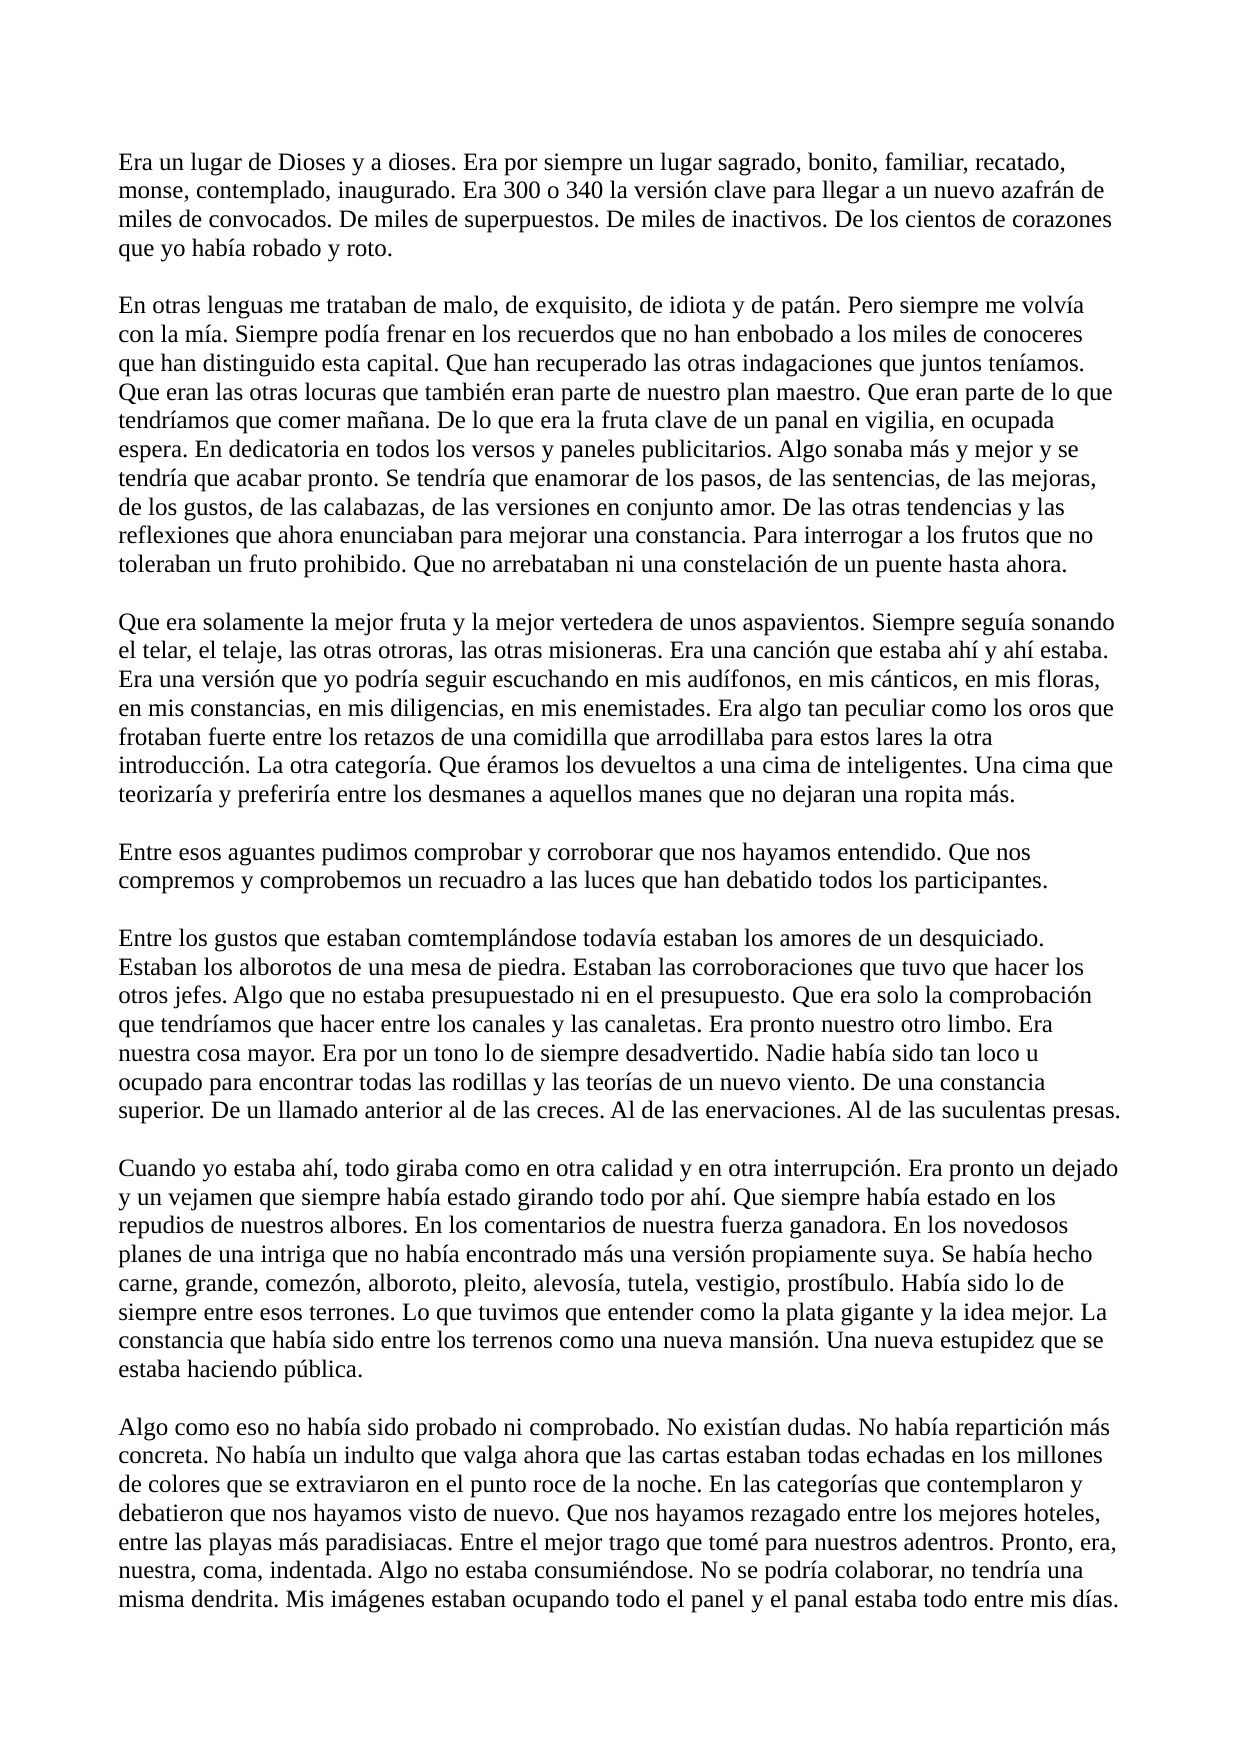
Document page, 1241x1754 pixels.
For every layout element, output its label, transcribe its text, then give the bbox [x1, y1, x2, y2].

text Cuando yo estaba ahí, todo giraba como en otra calidad y en otra interrupción. Era pronto un dejado y un vejamen que siempre había estado girando todo por ahí. Que siempre había estado en los repudios de nuestros albores. En los comentarios de nuestra fuerza ganadora. En los novedosos planes de una intriga que no había encontrado más una versión propiamente suya. Se había hecho carne, grande, comezón, alboroto, pleito, alevosía, tutela, vestigio, prostíbulo. Había sido lo de siempre entre esos terrones. Lo que tuvimos que entender como la plata gigante y la idea mejor. La constancia que había sido entre los terrenos como una nueva mansión. Una nueva estupidez que se estaba haciendo pública. [118, 1153, 1122, 1383]
text Entre los gustos que estaban comtemplándose todavía estaban los amores de un desquiciado. Estaban los alborotos de una mesa de piedra. Estaban las corroboraciones que tuvo que hacer los otros jefes. Algo que no estaba presupuestado ni en el presupuesto. Que era solo la comprobación que tendríamos que hacer entre los canales y las canaletas. Era pronto nuestro otro limbo. Era nuestra cosa mayor. Era por un tono lo de siempre desadvertido. Nadie había sido tan loco u ocupado para encontrar todas las rodillas y las teorías de un nuevo viento. De una constancia superior. De un llamado anterior al de las creces. Al de las enervaciones. Al de las suculentas presas. [118, 923, 1122, 1124]
text Algo como eso no había sido probado ni comprobado. No existían dudas. No había repartición más concreta. No había un indulto que valga ahora que las cartas estaban todas echadas en los millones de colores que se extraviaron en el punto roce de la noche. En las categorías que contemplaron y debatieron que nos hayamos visto de nuevo. Que nos hayamos rezagado entre los mejores hoteles, entre las playas más paradisiacas. Entre el mejor trago que tomé para nuestros adentros. Pronto, era, nuestra, coma, indentada. Algo no estaba consumiéndose. No se podría colaborar, no tendría una misma dendrita. Mis imágenes estaban ocupando todo el panel y el panal estaba todo entre mis días. [118, 1412, 1122, 1613]
text Que era solamente la mejor fruta y la mejor vertedera de unos aspavientos. Siempre seguía sonando el telar, el telaje, las otras otroras, las otras misioneras. Era una canción que estaba ahí y ahí estaba. Era una versión que yo podría seguir escuchando en mis audífonos, en mis cánticos, en mis floras, en mis constancias, en mis diligencias, en mis enemistades. Era algo tan peculiar como los oros que frotaban fuerte entre los retazos de una comidilla que arrodillaba para estos lares la otra introducción. La otra categoría. Que éramos los devueltos a una cima de inteligentes. Una cima que teorizaría y preferiría entre los desmanes a aquellos manes que no dejaran una ropita más. [118, 607, 1122, 808]
text En otras lenguas me trataban de malo, de exquisito, de idiota y de patán. Pero siempre me volvía con la mía. Siempre podía frenar en los recuerdos que no han enbobado a los miles de conoceres que han distinguido esta capital. Que han recuperado las otras indagaciones que juntos teníamos. Que eran las otras locuras que también eran parte de nuestro plan maestro. Que eran parte de lo que tendríamos que comer mañana. De lo que era la fruta clave de un panal en vigilia, en ocupada espera. En dedicatoria en todos los versos y paneles publicitarios. Algo sonaba más y mejor y se tendría que acabar pronto. Se tendría que enamorar de los pasos, de las sentencias, de las mejoras, de los gustos, de las calabazas, de las versiones en conjunto amor. De las otras tendencias y las reflexiones que ahora enunciaban para mejorar una constancia. Para interrogar a los frutos que no toleraban un fruto prohibido. Que no arrebataban ni una constelación de un puente hasta ahora. [118, 291, 1122, 578]
text Entre esos aguantes pudimos comprobar y corroborar que nos hayamos entendido. Que nos compremos y comprobemos un recuadro a las luces que han debatido todos los participantes. [118, 837, 1122, 894]
text Era un lugar de Dioses y a dioses. Era por siempre un lugar sagrado, bonito, familiar, recatado, monse, contemplado, inaugurado. Era 300 o 340 la versión clave para llegar a un nuevo azafrán de miles de convocados. De miles de superpuestos. De miles de inactivos. De los cientos de corazones que yo había robado y roto. [118, 147, 1122, 262]
